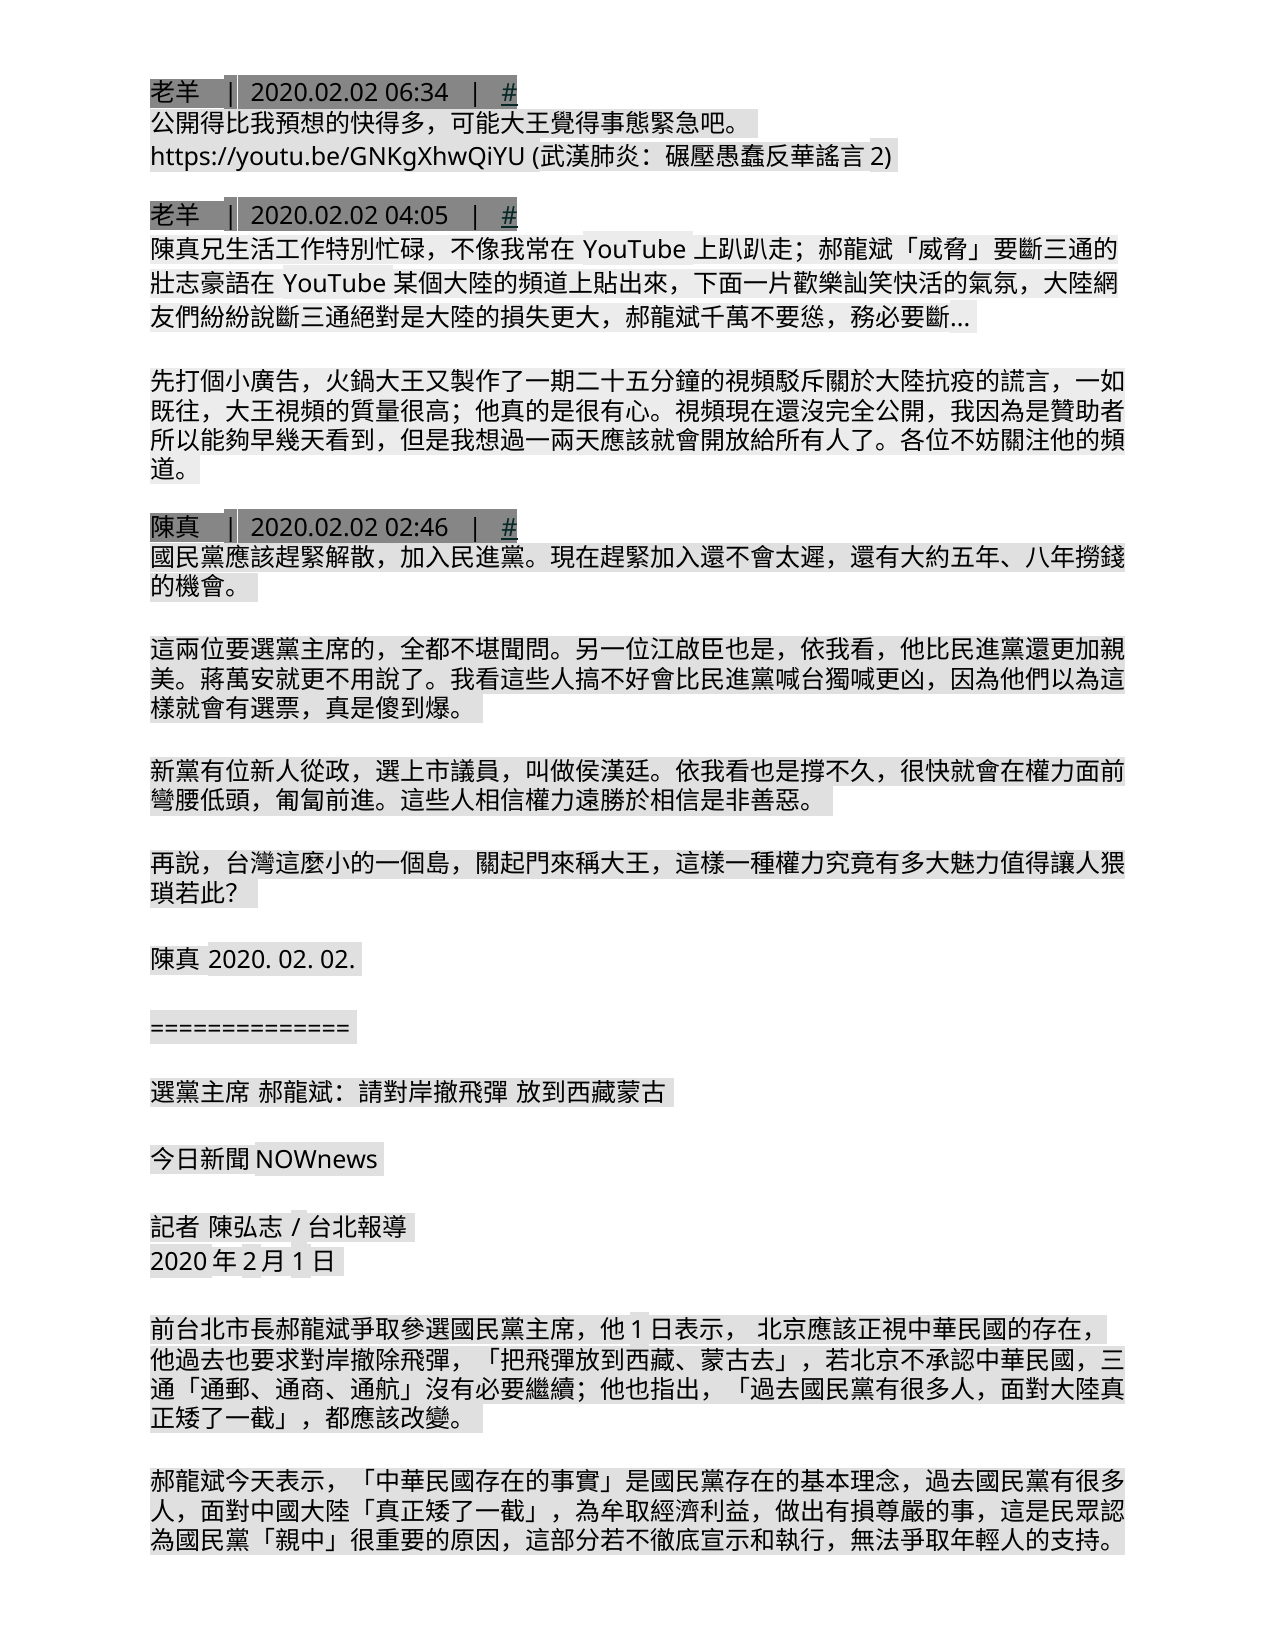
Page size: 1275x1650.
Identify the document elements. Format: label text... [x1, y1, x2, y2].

text 國民黨應該趕緊解散，加入民進黨。現在趕緊加入還不會太遲，還有大約五年、八年撈錢的機會。 這兩位要選黨主席的，全都不堪聞問。另一位江啟臣也是，依我看，他比民進黨還更加親美。蔣萬安就更不用說了。我看這些人搞不好會比民進黨喊台獨喊更凶，因為他們以為這樣就會有選票，真是傻到爆。 新黨有位新人從政，選上市議員，叫做侯漢廷。依我看也是撐不久，很快就會在權力面前彎腰低頭，匍匐前進。這些人相信權力遠勝於相信是非善惡。 再說，台灣這麼小的一個島，關起門來稱大王，這樣一種權力究竟有多大魅力值得讓人猥瑣若此？ 陳真 2020. 02. 02. ============== 選黨主席 郝龍斌：請對岸撤飛彈 放到西藏蒙古 今日新聞NOWnews 記者 陳弘志 / 台北報導 2020年2月1日 前台北市長郝龍斌爭取參選國民黨主席，他1日表示， 北京應該正視中華民國的存在，他過去也要求對岸撤除飛彈，「把飛彈放到西藏、蒙古去」，若北京不承認中華民國，三通「通郵、通商、通航」沒有必要繼續；他也指出，「過去國民黨有很多人，面對大陸真正矮了一截」，都應該改變。 郝龍斌今天表示，「中華民國存在的事實」是國民黨存在的基本理念，過去國民黨有很多人，面對中國大陸「真正矮了一截」，為牟取經濟利益，做出有損尊嚴的事，這是民眾認為國民黨「親中」很重要的原因，這部分若不徹底宣示和執行，無法爭取年輕人的支持。 [150, 543, 1125, 1555]
text 公開得比我預想的快得多，可能大王覺得事態緊急吧。 https://youtu.be/GNKgXhwQiYU (武漢肺炎：碾壓愚蠢反華謠言2) [150, 109, 1125, 172]
text 老羊 | 2020.02.02 04:05 | # [150, 197, 1125, 231]
text 老羊 | 2020.02.02 06:34 | # [150, 75, 1125, 109]
text 陳真 | 2020.02.02 02:46 | # [150, 509, 1125, 543]
text 陳真兄生活工作特別忙碌，不像我常在 YouTube 上趴趴走；郝龍斌「威脅」要斷三通的壯志豪語在 YouTube 某個大陸的頻道上貼出來，下面一片歡樂訕笑快活的氣氛，大陸網友們紛紛說斷三通絕對是大陸的損失更大，郝龍斌千萬不要慫，務必要斷... 先打個小廣告，火鍋大王又製作了一期二十五分鐘的視頻駁斥關於大陸抗疫的謊言，一如既往，大王視頻的質量很高；他真的是很有心。視頻現在還沒完全公開，我因為是贊助者所以能夠早幾天看到，但是我想過一兩天應該就會開放給所有人了。各位不妨關注他的頻道。 [150, 231, 1125, 484]
